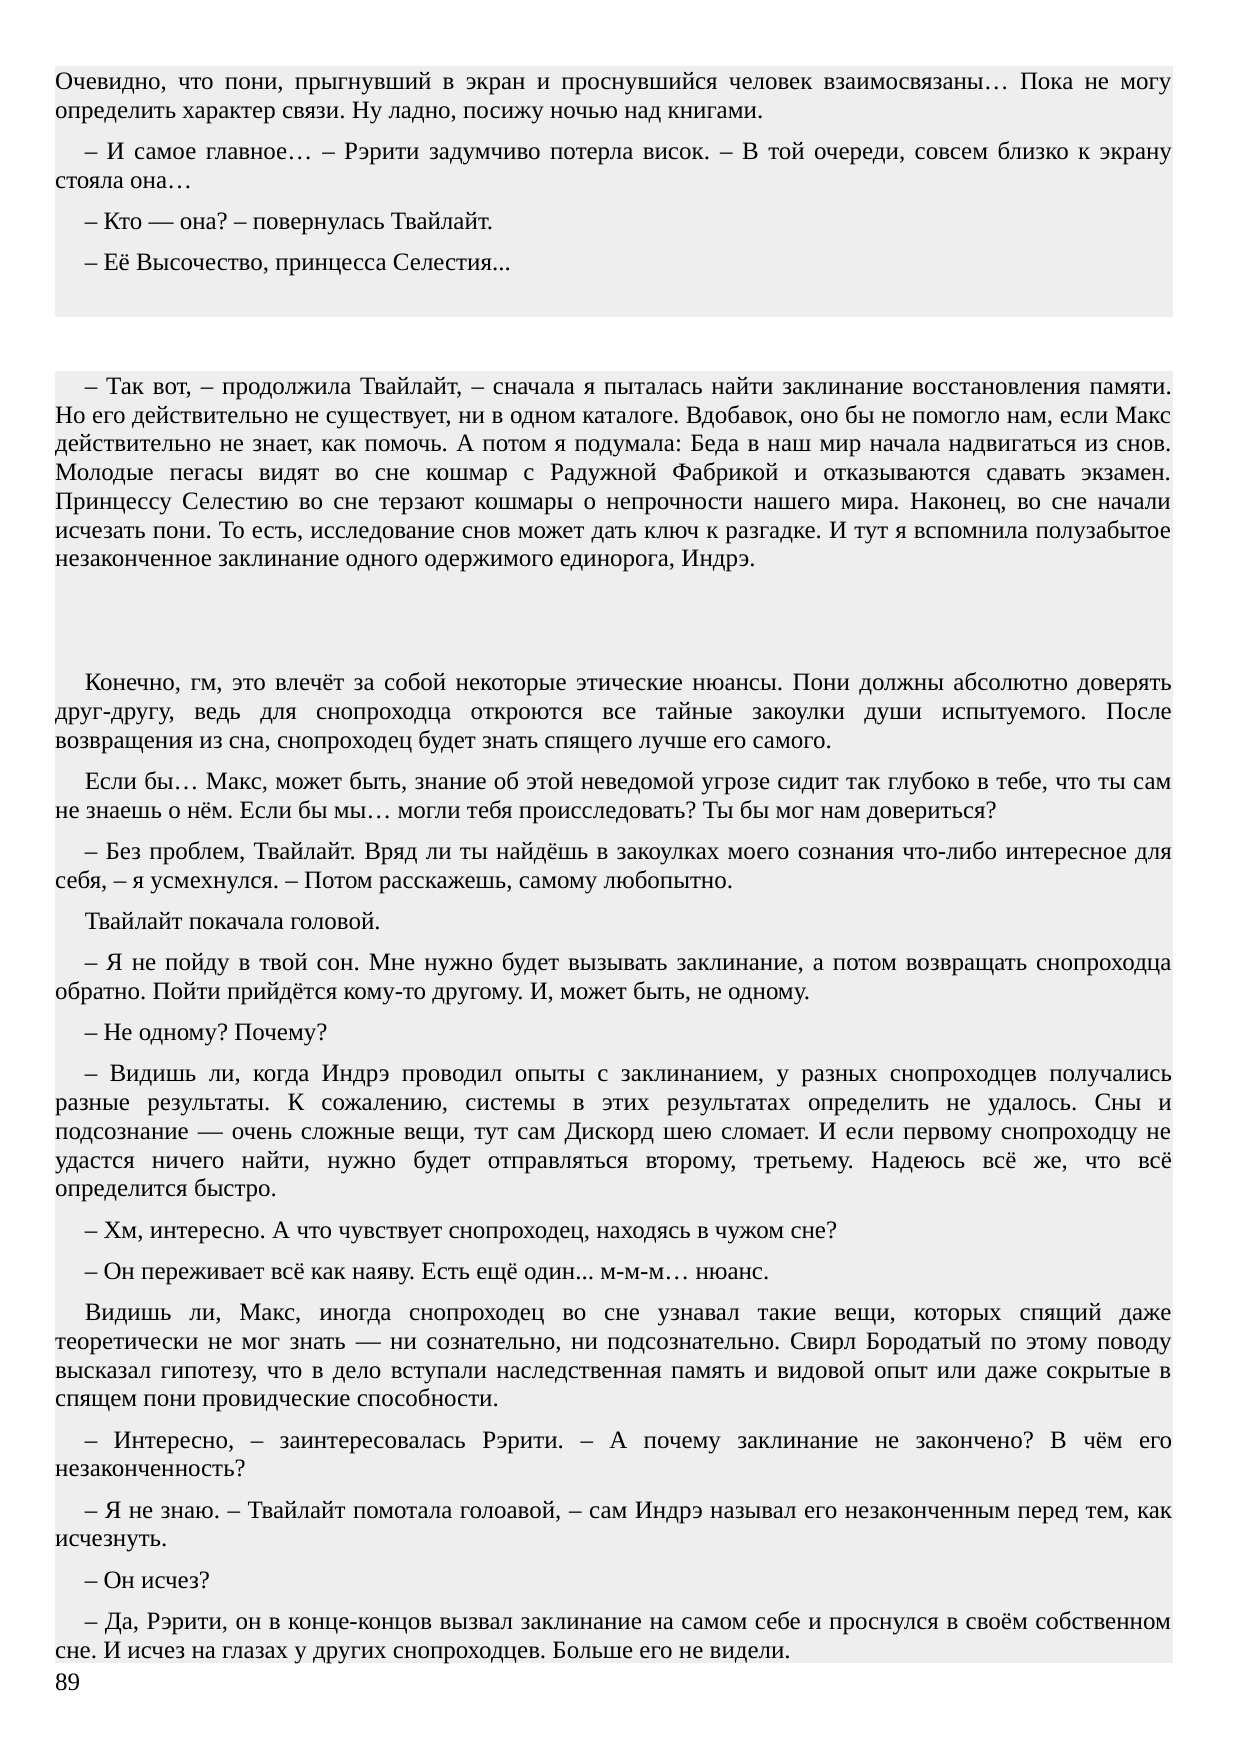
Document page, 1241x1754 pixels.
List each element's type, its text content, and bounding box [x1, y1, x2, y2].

text – Он исчез? [55, 1565, 1173, 1593]
text – Кто — она? – повернулась Твайлайт. [55, 206, 1173, 235]
text – Я не пойду в твой сон. Мне нужно будет вызывать заклинание, а потом возвращать снопроходца обратно. Пойти прийдётся кому-то другому. И, может быть, не одному. [55, 947, 1173, 1005]
text Если бы… Макс, может быть, знание об этой неведомой угрозе сидит так глубоко в тебе, что ты сам не знаешь о нём. Если бы мы… могли тебя происследовать? Ты бы мог нам довериться? [55, 766, 1173, 823]
text – Он переживает всё как наяву. Есть ещё один... м-м-м… нюанс. [55, 1256, 1173, 1285]
text – Да, Рэрити, он в конце-концов вызвал заклинание на самом себе и проснулся в своём собственном сне. И исчез на глазах у других снопроходцев. Больше его не видели. [55, 1606, 1173, 1663]
text – Её Высочество, принцесса Селестия... [55, 247, 1173, 276]
text – Так вот, – продолжила Твайлайт, – сначала я пыталась найти заклинание восстановления памяти. Но его действительно не существует, ни в одном каталоге. Вдобавок, оно бы не помогло нам, если Макс действительно не знает, как помочь. А потом я подумала: Беда в наш мир начала надвигаться из снов. Молодые пегасы видят во сне кошмар с Радужной Фабрикой и отказываются сдавать экзамен. Принцессу Селестию во сне терзают кошмары о непрочности нашего мира. Наконец, во сне начали исчезать пони. То есть, исследование снов может дать ключ к разгадке. И тут я вспомнила полузабытое незаконченное заклинание одного одержимого единорога, Индрэ. [55, 371, 1173, 572]
text – И самое главное… – Рэрити задумчиво потерла висок. – В той очереди, совсем близко к экрану стояла она… [55, 136, 1173, 193]
text – Видишь ли, когда Индрэ проводил опыты с заклинанием, у разных снопроходцев получались разные результаты. К сожалению, системы в этих результатах определить не удалось. Сны и подсознание — очень сложные вещи, тут сам Дискорд шею сломает. И если первому снопроходцу не удастся ничего найти, нужно будет отправляться второму, третьему. Надеюсь всё же, что всё определится быстро. [55, 1058, 1173, 1202]
text – Хм, интересно. А что чувствует снопроходец, находясь в чужом сне? [55, 1215, 1173, 1243]
text – Интересно, – заинтересовалась Рэрити. – А почему заклинание не закончено? В чём его незаконченность? [55, 1425, 1173, 1482]
text Конечно, гм, это влечёт за собой некоторые этические нюансы. Пони должны абсолютно доверять друг-другу, ведь для снопроходца откроются все тайные закоулки души испытуемого. После возвращения из сна, снопроходец будет знать спящего лучше его самого. [55, 667, 1173, 753]
text – Без проблем, Твайлайт. Вряд ли ты найдёшь в закоулках моего сознания что-либо интересное для себя, – я усмехнулся. – Потом расскажешь, самому любопытно. [55, 836, 1173, 893]
text – Не одному? Почему? [55, 1017, 1173, 1046]
text Видишь ли, Макс, иногда снопроходец во сне узнавал такие вещи, которых спящий даже теоретически не мог знать — ни сознательно, ни подсознательно. Свирл Бородатый по этому поводу высказал гипотезу, что в дело вступали наследственная память и видовой опыт или даже сокрытые в спящем пони провидческие способности. [55, 1297, 1173, 1412]
text Очевидно, что пони, прыгнувший в экран и проснувшийся человек взаимосвязаны… Пока не могу определить характер связи. Ну ладно, посижу ночью над книгами. [55, 66, 1173, 123]
text Твайлайт покачала головой. [55, 906, 1173, 935]
text – Я не знаю. – Твайлайт помотала голоавой, – сам Индрэ называл его незаконченным перед тем, как исчезнуть. [55, 1495, 1173, 1552]
